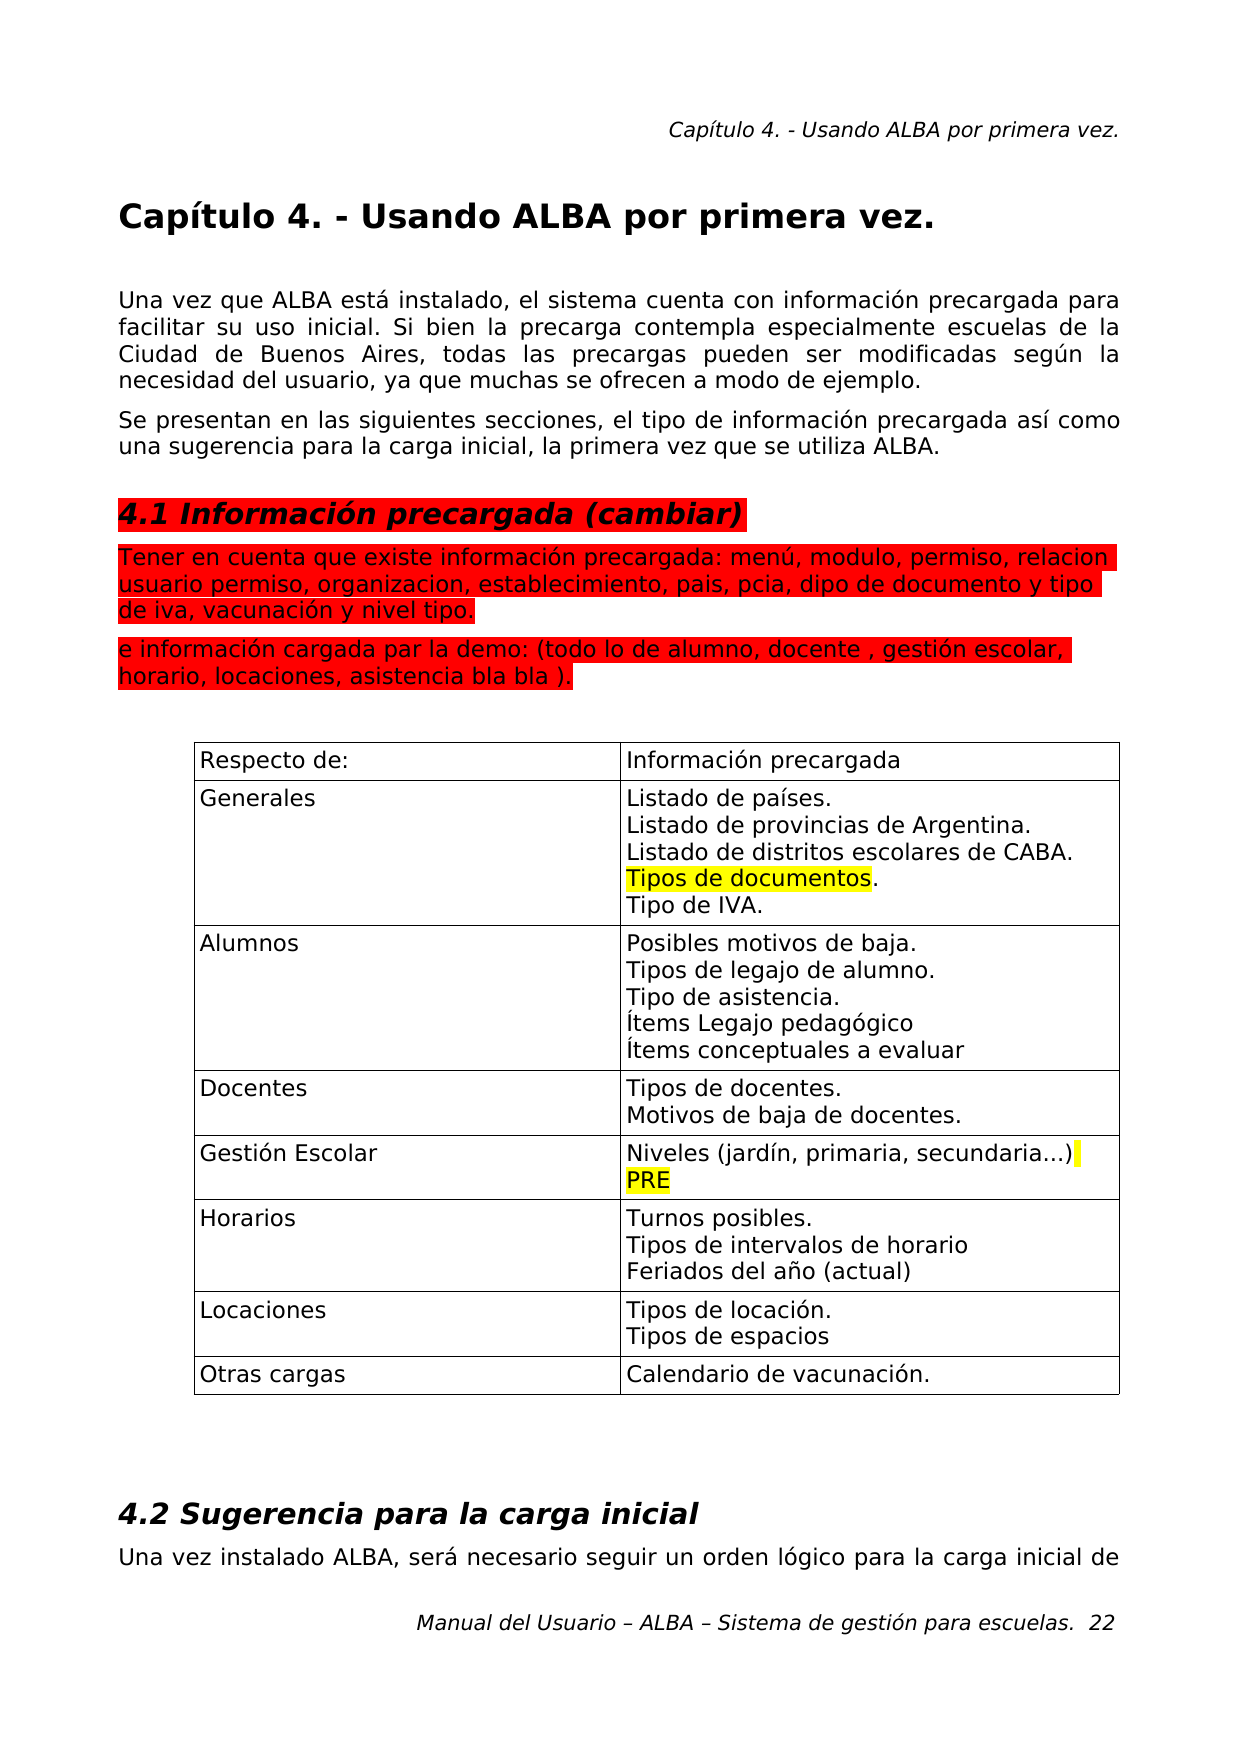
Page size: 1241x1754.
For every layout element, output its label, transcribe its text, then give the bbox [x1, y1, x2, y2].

text e información cargada par la demo: (todo lo de alumno, docente , gestión escolar, horario, locaciones, asistencia bla bla ). [118, 637, 1122, 690]
table_cell Generales [195, 781, 620, 925]
table_cell Gestión Escolar [195, 1136, 620, 1199]
table_cell Turnos posibles. Tipos de intervalos de horario Feriados del año (actual) [621, 1200, 1119, 1291]
subtitle 4.2 Sugerencia para la carga inicial [118, 1497, 1122, 1531]
subtitle 4.1 Información precargada (cambiar) [118, 498, 1122, 532]
table_cell Otras cargas [195, 1357, 620, 1394]
table_cell Listado de países. Listado de provincias de Argentina. Listado de distritos escolares de CABA. Tipos de documentos. Tipo de IVA. [621, 781, 1119, 925]
table_header Respecto de: [195, 743, 620, 780]
table_cell Tipos de locación. Tipos de espacios [621, 1292, 1119, 1356]
table_cell Posibles motivos de baja. Tipos de legajo de alumno. Tipo de asistencia. Ítems Legajo pedagógico Ítems conceptuales a evaluar [621, 926, 1119, 1069]
text Se presentan en las siguientes secciones, el tipo de información precargada así como una sugerencia para la carga inicial, la primera vez que se utiliza ALBA. [118, 407, 1122, 460]
text Una vez que ALBA está instalado, el sistema cuenta con información precargada para facilitar su uso inicial. Si bien la precarga contempla especialmente escuelas de la Ciudad de Buenos Aires, todas las precargas pueden ser modificadas según la necesidad del usuario, ya que muchas se ofrecen a modo de ejemplo. [118, 288, 1122, 394]
table_cell Calendario de vacunación. [621, 1357, 1119, 1394]
text Tener en cuenta que existe información precargada: menú, modulo, permiso, relacion usuario permiso, organizacion, establecimiento, pais, pcia, dipo de documento y tipo de iva, vacunación y nivel tipo. [118, 544, 1122, 624]
table_header Información precargada [621, 743, 1119, 780]
table_cell Tipos de docentes. Motivos de baja de docentes. [621, 1071, 1119, 1134]
text Una vez instalado ALBA, será necesario seguir un orden lógico para la carga inicial de [118, 1544, 1122, 1571]
table_cell Horarios [195, 1200, 620, 1291]
table_cell Niveles (jardín, primaria, secundaria...) PRE [621, 1136, 1119, 1199]
table_cell Alumnos [195, 926, 620, 1069]
subtitle Capítulo 4. - Usando ALBA por primera vez. [118, 197, 1122, 236]
table_cell Locaciones [195, 1292, 620, 1356]
table_cell Docentes [195, 1071, 620, 1134]
